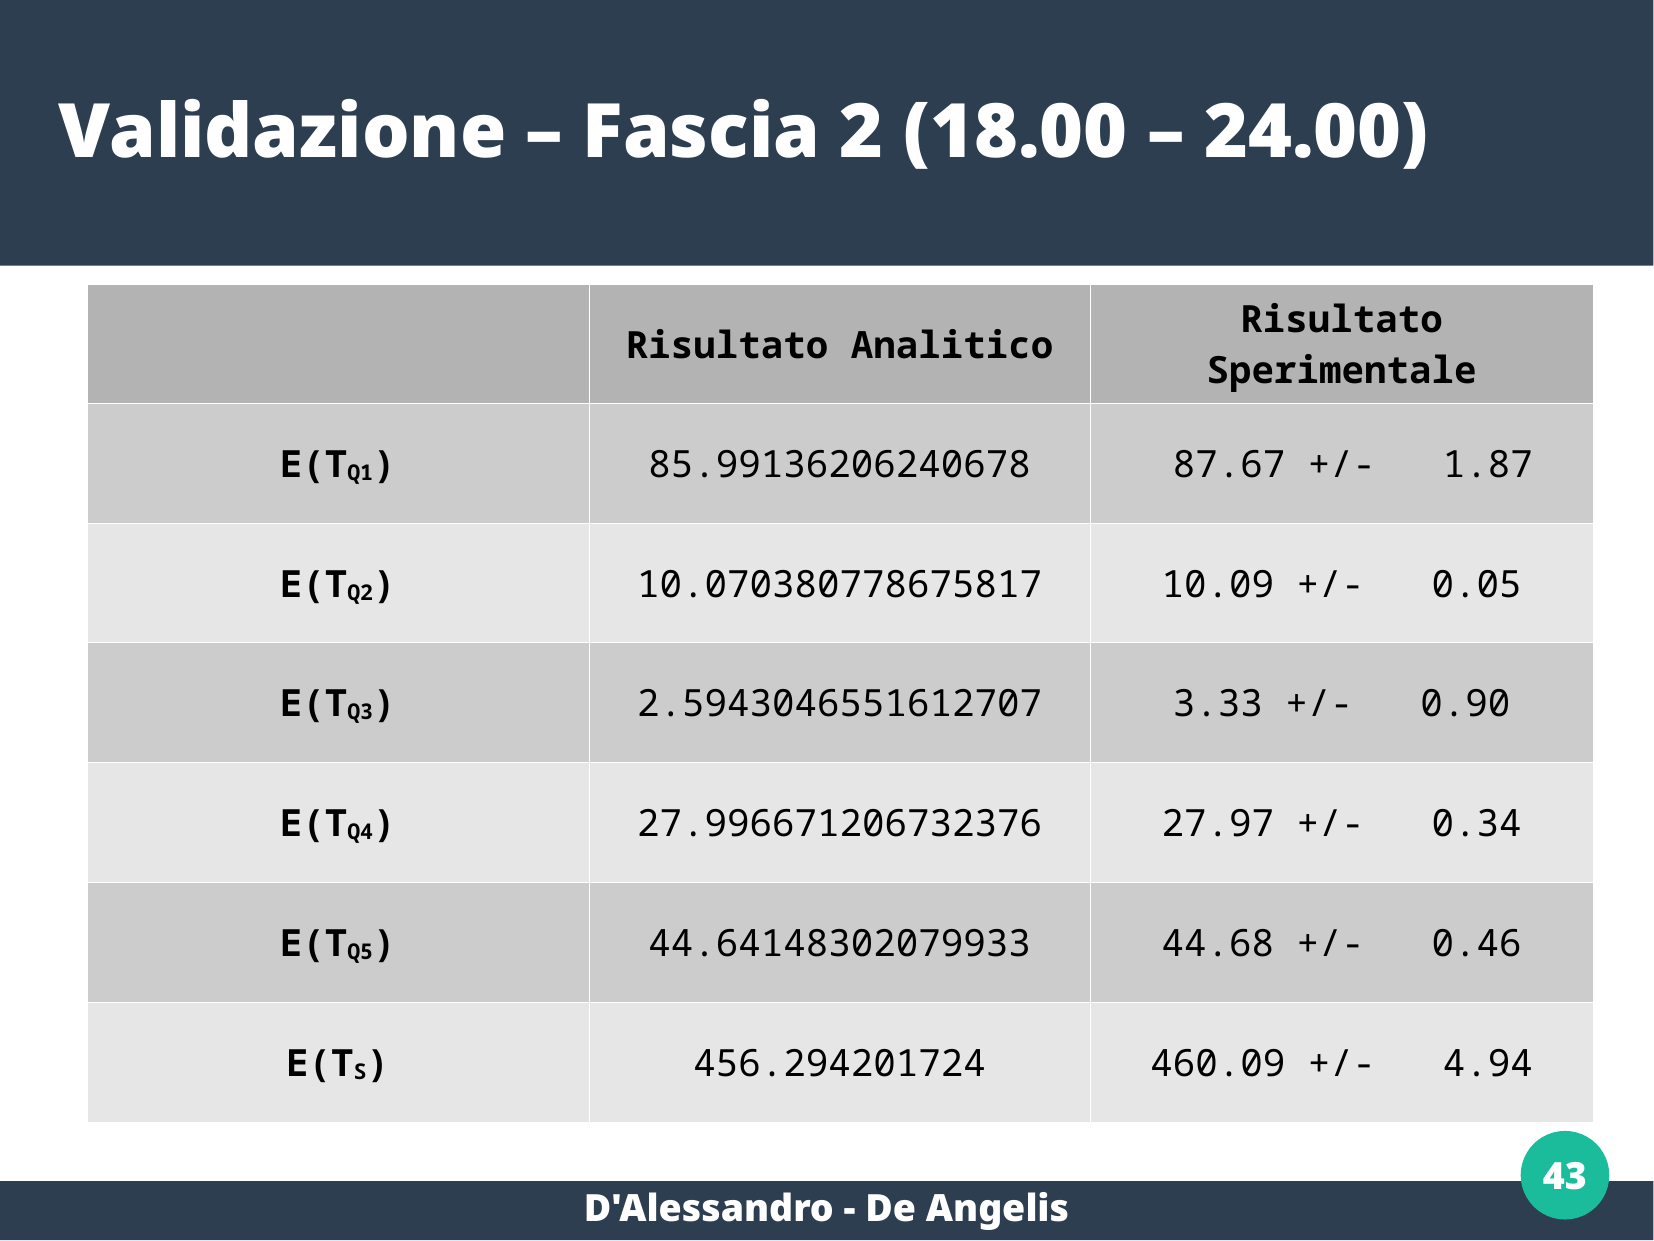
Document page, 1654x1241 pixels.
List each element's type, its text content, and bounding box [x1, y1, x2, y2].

title Validazione – Fascia 2 (18.00 – 24.00) [59, 49, 1595, 207]
table_cell E(TQ1) [88, 404, 589, 523]
table_cell 10.070380778675817 [590, 524, 1090, 642]
table_cell 10.09 +/- 0.05 [1091, 524, 1593, 642]
table_cell E(TS) [88, 1003, 589, 1122]
table_cell E(TQ2) [88, 524, 589, 642]
table_cell 44.68 +/- 0.46 [1091, 883, 1593, 1002]
table_cell E(TQ3) [88, 643, 589, 762]
table_cell 2.5943046551612707 [590, 643, 1090, 762]
table_header [88, 285, 589, 403]
table_cell 456.294201724 [590, 1003, 1090, 1122]
table_cell 85.99136206240678 [590, 404, 1090, 523]
table_cell 27.97 +/- 0.34 [1091, 763, 1593, 882]
table_cell 460.09 +/- 4.94 [1091, 1003, 1593, 1122]
table_cell 27.996671206732376 [590, 763, 1090, 882]
table_header Risultato Analitico [590, 285, 1090, 403]
table_cell 3.33 +/- 0.90 [1091, 643, 1593, 762]
table_cell 44.64148302079933 [590, 883, 1090, 1002]
table_cell 87.67 +/- 1.87 [1091, 404, 1593, 523]
table_header Risultato Sperimentale [1091, 285, 1593, 403]
table_cell E(TQ4) [88, 763, 589, 882]
table_cell E(TQ5) [88, 883, 589, 1002]
